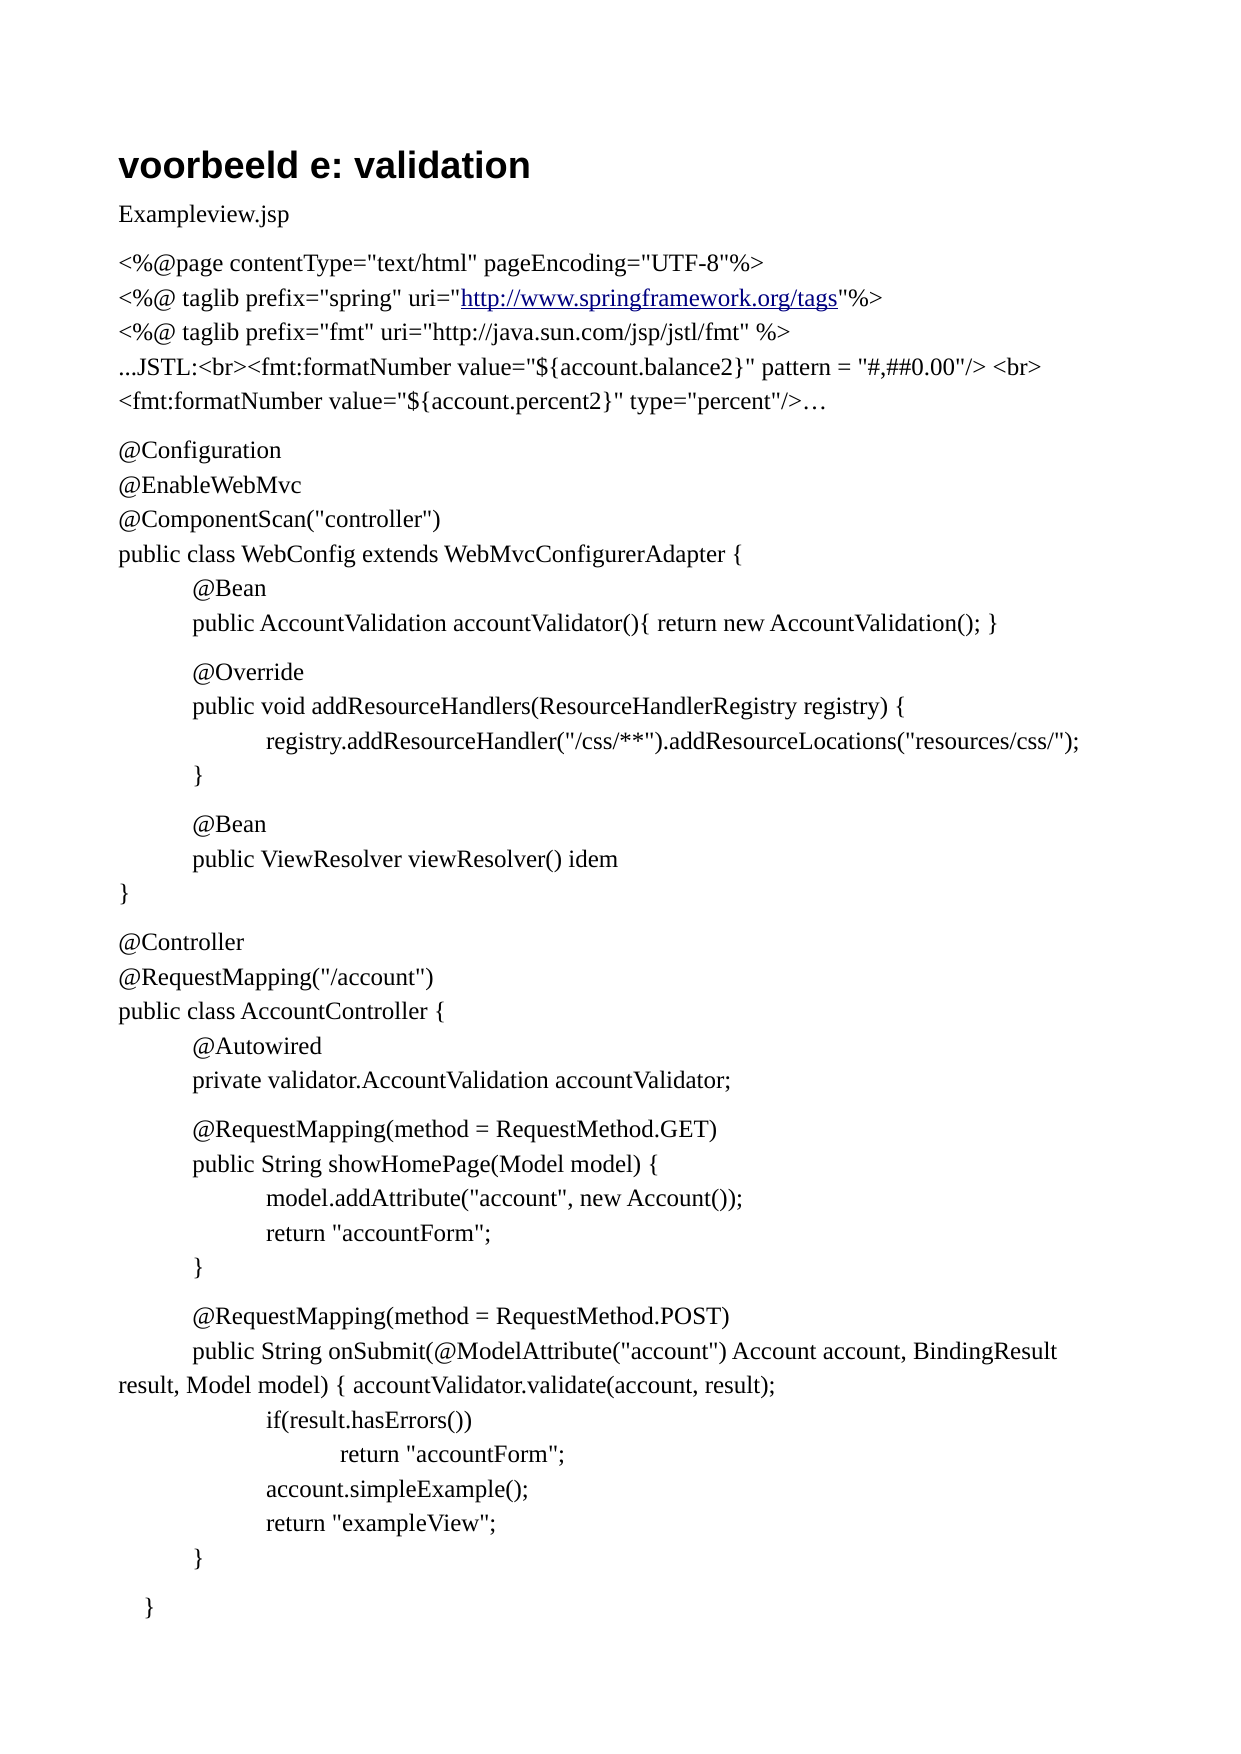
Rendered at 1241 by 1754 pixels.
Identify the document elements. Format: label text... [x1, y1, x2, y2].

text } [118, 1592, 1122, 1620]
text @Bean public ViewResolver viewResolver() idem } [118, 809, 1122, 907]
text Exampleview.jsp [118, 199, 1122, 228]
text <%@page contentType="text/html" pageEncoding="UTF-8"%> <%@ taglib prefix="spring" uri="http://www.springframework.org/tags"%> <%@ taglib prefix="fmt" uri="http://java.sun.com/jsp/jstl/fmt" %> ...JSTL:<br><fmt:formatNumber value="${account.balance2}" pattern = "#,##0.00"/> <br> <fmt:formatNumber value="${account.percent2}" type="percent"/>… [118, 248, 1122, 415]
text @Override public void addResourceHandlers(ResourceHandlerRegistry registry) { registry.addResourceHandler("/css/**").addResourceLocations("resources/css/"); } [118, 657, 1122, 789]
subtitle voorbeeld e: validation [118, 143, 1122, 187]
text @Controller @RequestMapping("/account") public class AccountController { @Autowired private validator.AccountValidation accountValidator; [118, 927, 1122, 1094]
text @RequestMapping(method = RequestMethod.GET) public String showHomePage(Model model) { model.addAttribute("account", new Account()); return "accountForm"; } [118, 1114, 1122, 1281]
text @RequestMapping(method = RequestMethod.POST) public String onSubmit(@ModelAttribute("account") Account account, BindingResult result, Model model) { accountValidator.validate(account, result); if(result.hasErrors()) return "accountForm"; account.simpleExample(); return "exampleView"; } [118, 1301, 1122, 1571]
text @Configuration @EnableWebMvc @ComponentScan("controller") public class WebConfig extends WebMvcConfigurerAdapter { @Bean public AccountValidation accountValidator(){ return new AccountValidation(); } [118, 435, 1122, 636]
